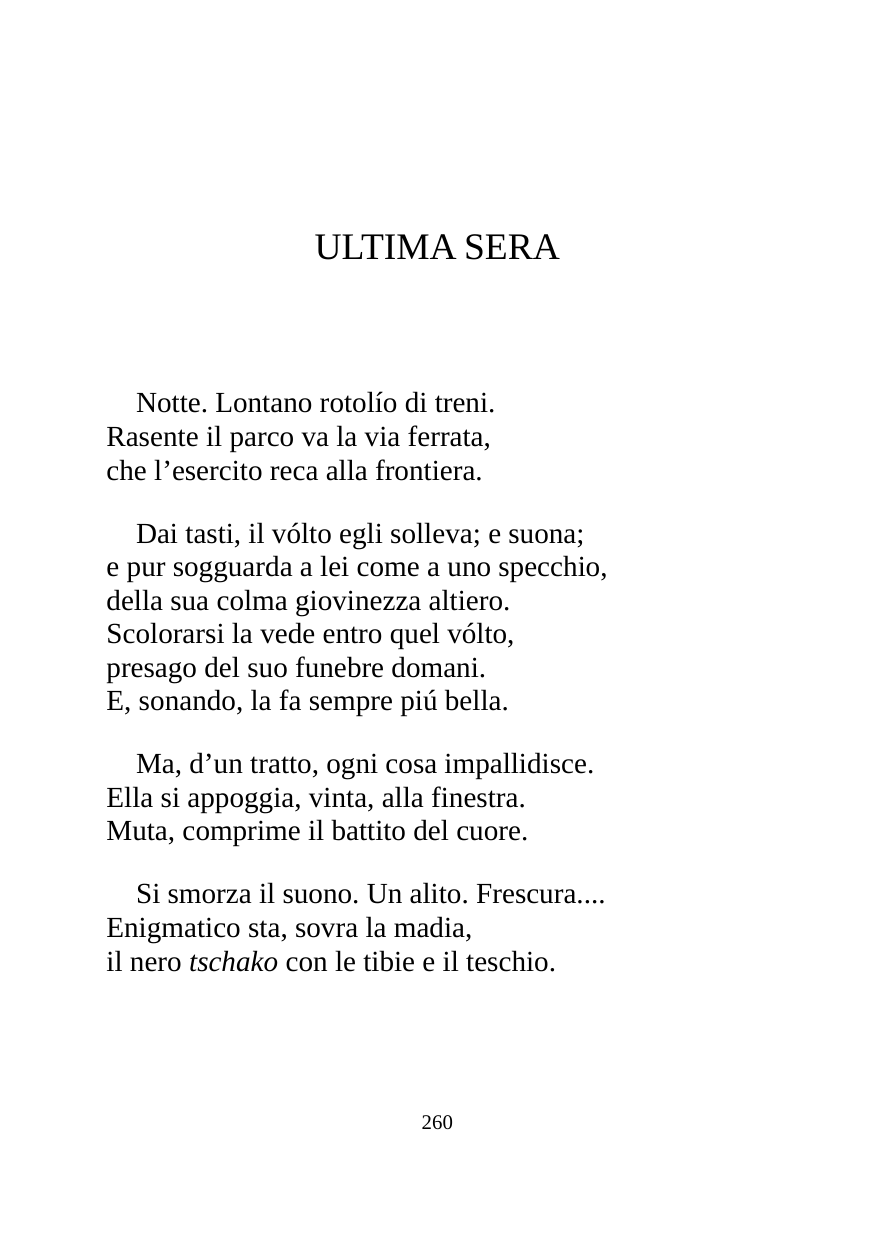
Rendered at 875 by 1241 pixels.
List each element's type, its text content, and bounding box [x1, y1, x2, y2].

text Ma, d’un tratto, ogni cosa impallidisce. Ella si appoggia, vinta, alla finestra. Muta, comprime il battito del cuore. [106, 746, 768, 847]
text Dai tasti, il vólto egli solleva; e suona; e pur sogguarda a lei come a uno specchio, della sua colma giovinezza altiero. Scolorarsi la vede entro quel vólto, presago del suo funebre domani. E, sonando, la fa sempre piú bella. [106, 516, 768, 717]
subtitle ULTIMA SERA [106, 224, 768, 267]
text Si smorza il suono. Un alito. Frescura.... Enigmatico sta, sovra la madia, il nero tschako con le tibie e il teschio. [106, 877, 768, 977]
text Notte. Lontano rotolío di treni. Rasente il parco va la via ferrata, che l’esercito reca alla frontiera. [106, 386, 768, 486]
